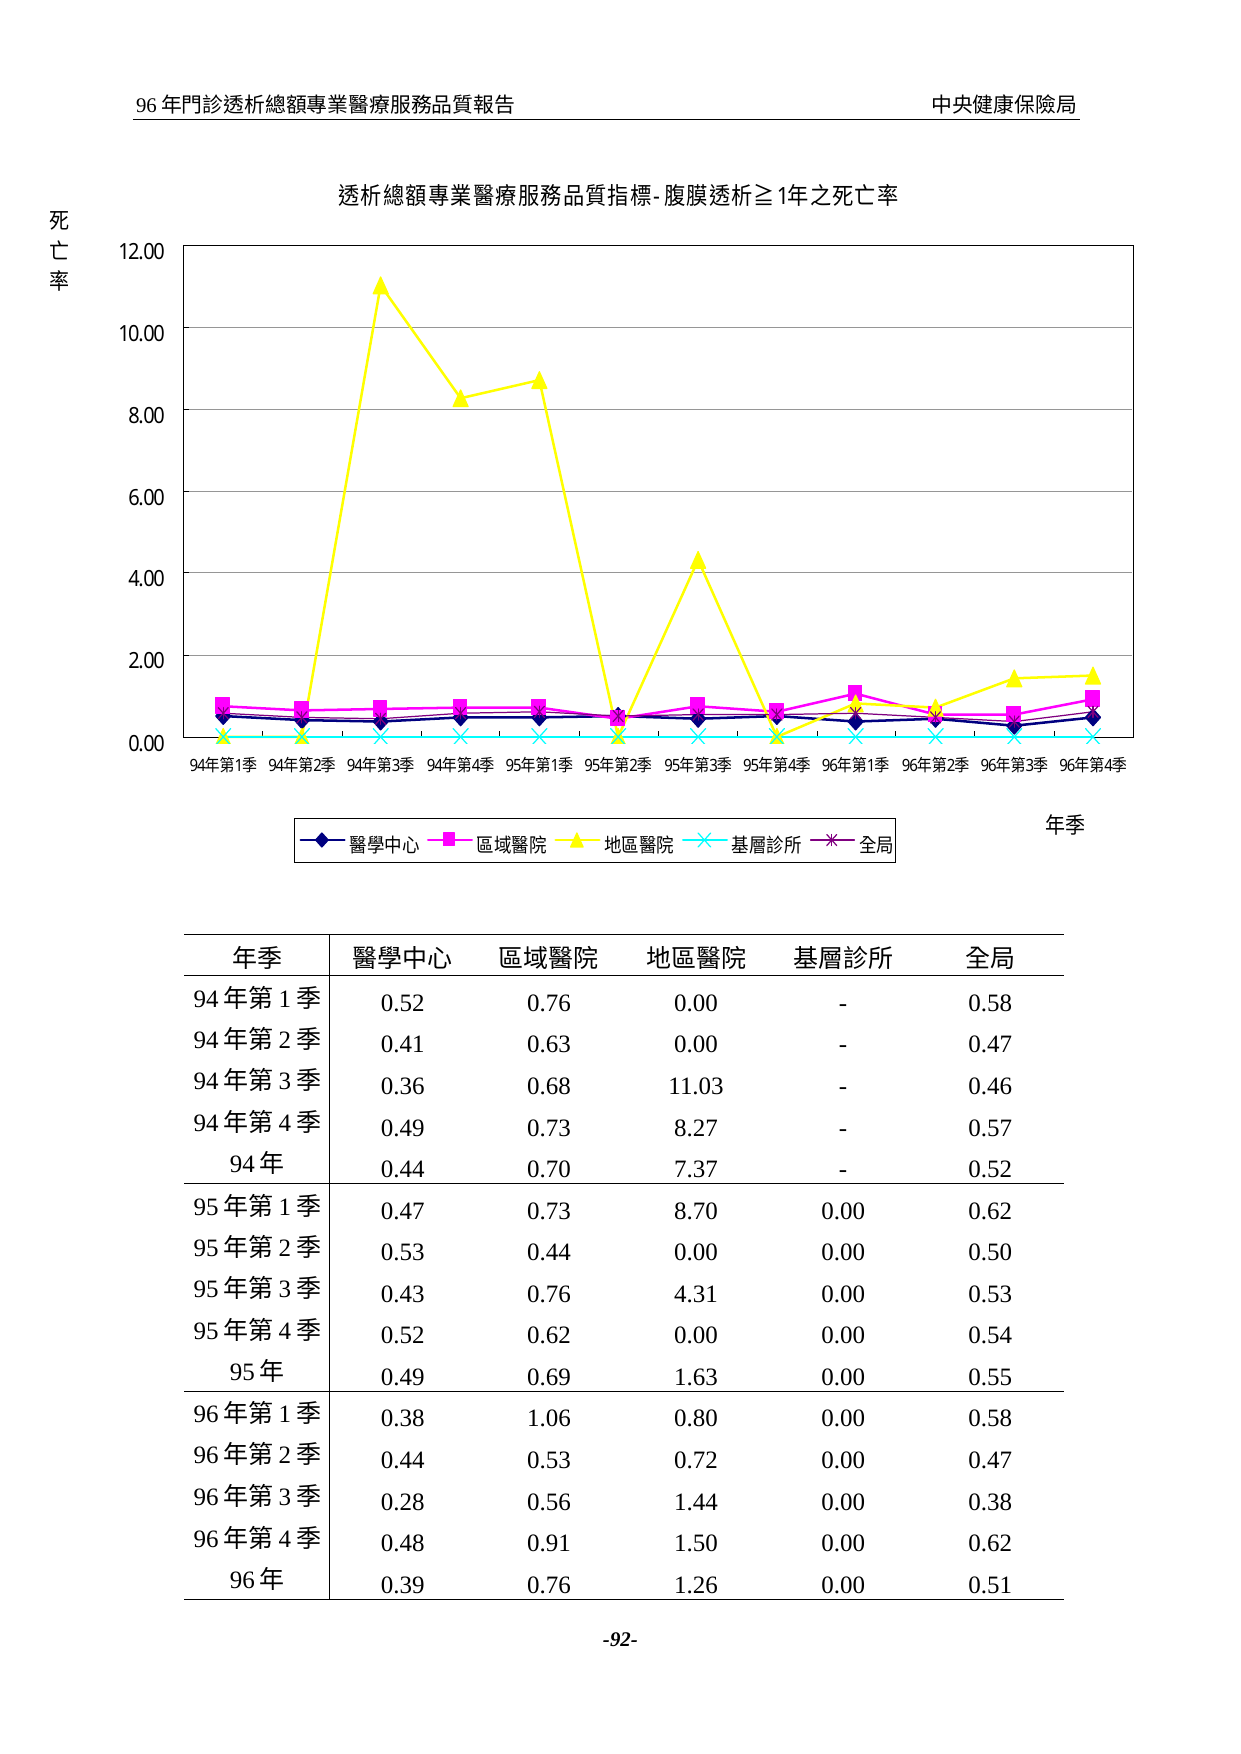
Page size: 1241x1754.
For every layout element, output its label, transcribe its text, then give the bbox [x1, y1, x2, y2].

table_cell 1.50 [622, 1515, 769, 1557]
table_cell 0.63 [475, 1017, 622, 1058]
table_cell - [769, 976, 916, 1017]
table_cell 0.76 [475, 976, 622, 1017]
table_header 基層診所 [769, 935, 916, 975]
table_cell 0.55 [916, 1349, 1063, 1391]
table_cell 0.56 [475, 1474, 622, 1515]
table_cell - [769, 1141, 916, 1183]
table_cell 0.49 [330, 1349, 475, 1391]
table_cell 8.27 [622, 1100, 769, 1141]
table_cell 11.03 [622, 1058, 769, 1100]
table_cell 0.53 [330, 1225, 475, 1266]
table_cell 0.47 [916, 1017, 1063, 1058]
table_cell 0.50 [916, 1225, 1063, 1266]
table_cell 94年第1季 [184, 976, 329, 1017]
table_cell 0.00 [769, 1266, 916, 1308]
table_header 區域醫院 [475, 935, 622, 975]
table_cell 0.51 [916, 1557, 1063, 1598]
table_cell 0.69 [475, 1349, 622, 1391]
table_cell 0.54 [916, 1308, 1063, 1349]
table_cell 0.00 [622, 976, 769, 1017]
table_cell 96年第1季 [184, 1392, 329, 1432]
table_cell 94年 [184, 1141, 329, 1183]
table_cell 0.41 [330, 1017, 475, 1058]
table_cell 1.06 [475, 1392, 622, 1432]
table_cell 95年 [184, 1349, 329, 1391]
table_cell 0.00 [769, 1557, 916, 1598]
table_cell 0.00 [769, 1474, 916, 1515]
table_cell 0.00 [622, 1225, 769, 1266]
table_cell 0.00 [622, 1017, 769, 1058]
table_cell 0.53 [475, 1432, 622, 1474]
table_cell - [769, 1017, 916, 1058]
table_cell 0.62 [916, 1515, 1063, 1557]
table_cell 1.26 [622, 1557, 769, 1598]
table_cell 0.73 [475, 1100, 622, 1141]
table_cell 96年第3季 [184, 1474, 329, 1515]
table_cell 0.48 [330, 1515, 475, 1557]
table_cell 0.80 [622, 1392, 769, 1432]
table_cell 0.52 [330, 1308, 475, 1349]
table_cell 0.76 [475, 1266, 622, 1308]
table_cell 94年第2季 [184, 1017, 329, 1058]
table_cell 1.44 [622, 1474, 769, 1515]
table_cell 1.63 [622, 1349, 769, 1391]
table_cell 0.47 [330, 1184, 475, 1224]
table_cell 0.00 [769, 1184, 916, 1224]
table_cell 94年第4季 [184, 1100, 329, 1141]
table_cell 8.70 [622, 1184, 769, 1224]
table_cell 0.39 [330, 1557, 475, 1598]
table_cell 0.00 [622, 1308, 769, 1349]
table_cell 0.68 [475, 1058, 622, 1100]
table_cell 0.58 [916, 976, 1063, 1017]
table_cell 0.46 [916, 1058, 1063, 1100]
table_cell 0.00 [769, 1225, 916, 1266]
table_cell 0.49 [330, 1100, 475, 1141]
table_cell 95年第1季 [184, 1184, 329, 1224]
table_cell 0.28 [330, 1474, 475, 1515]
table_cell 0.00 [769, 1392, 916, 1432]
table_cell 0.62 [916, 1184, 1063, 1224]
table_cell 4.31 [622, 1266, 769, 1308]
table_cell 0.72 [622, 1432, 769, 1474]
table_cell 95年第3季 [184, 1266, 329, 1308]
table_cell 0.38 [916, 1474, 1063, 1515]
table_cell 0.44 [330, 1141, 475, 1183]
table_cell - [769, 1100, 916, 1141]
table_cell 95年第2季 [184, 1225, 329, 1266]
table_cell 0.00 [769, 1308, 916, 1349]
table_cell 96年 [184, 1557, 329, 1598]
table_cell 0.44 [475, 1225, 622, 1266]
table_cell 0.47 [916, 1432, 1063, 1474]
table_cell 0.44 [330, 1432, 475, 1474]
table_cell 0.00 [769, 1349, 916, 1391]
table_cell 95年第4季 [184, 1308, 329, 1349]
table_cell 0.36 [330, 1058, 475, 1100]
table_header 全局 [916, 935, 1063, 975]
table_cell 0.52 [916, 1141, 1063, 1183]
table_cell 0.58 [916, 1392, 1063, 1432]
table_header 地區醫院 [622, 935, 769, 975]
table_cell 0.53 [916, 1266, 1063, 1308]
table_cell 0.57 [916, 1100, 1063, 1141]
table_cell 0.38 [330, 1392, 475, 1432]
table_cell 94年第3季 [184, 1058, 329, 1100]
table_cell 0.73 [475, 1184, 622, 1224]
table_cell 0.52 [330, 976, 475, 1017]
table_cell 0.76 [475, 1557, 622, 1598]
table_cell - [769, 1058, 916, 1100]
table_header 醫學中心 [330, 935, 475, 975]
table_cell 7.37 [622, 1141, 769, 1183]
table_cell 0.70 [475, 1141, 622, 1183]
table_cell 96年第2季 [184, 1432, 329, 1474]
table_cell 0.00 [769, 1515, 916, 1557]
table_cell 0.62 [475, 1308, 622, 1349]
table_cell 0.43 [330, 1266, 475, 1308]
table_header 年季 [184, 935, 329, 975]
table_cell 0.91 [475, 1515, 622, 1557]
table_cell 0.00 [769, 1432, 916, 1474]
table_cell 96年第4季 [184, 1515, 329, 1557]
